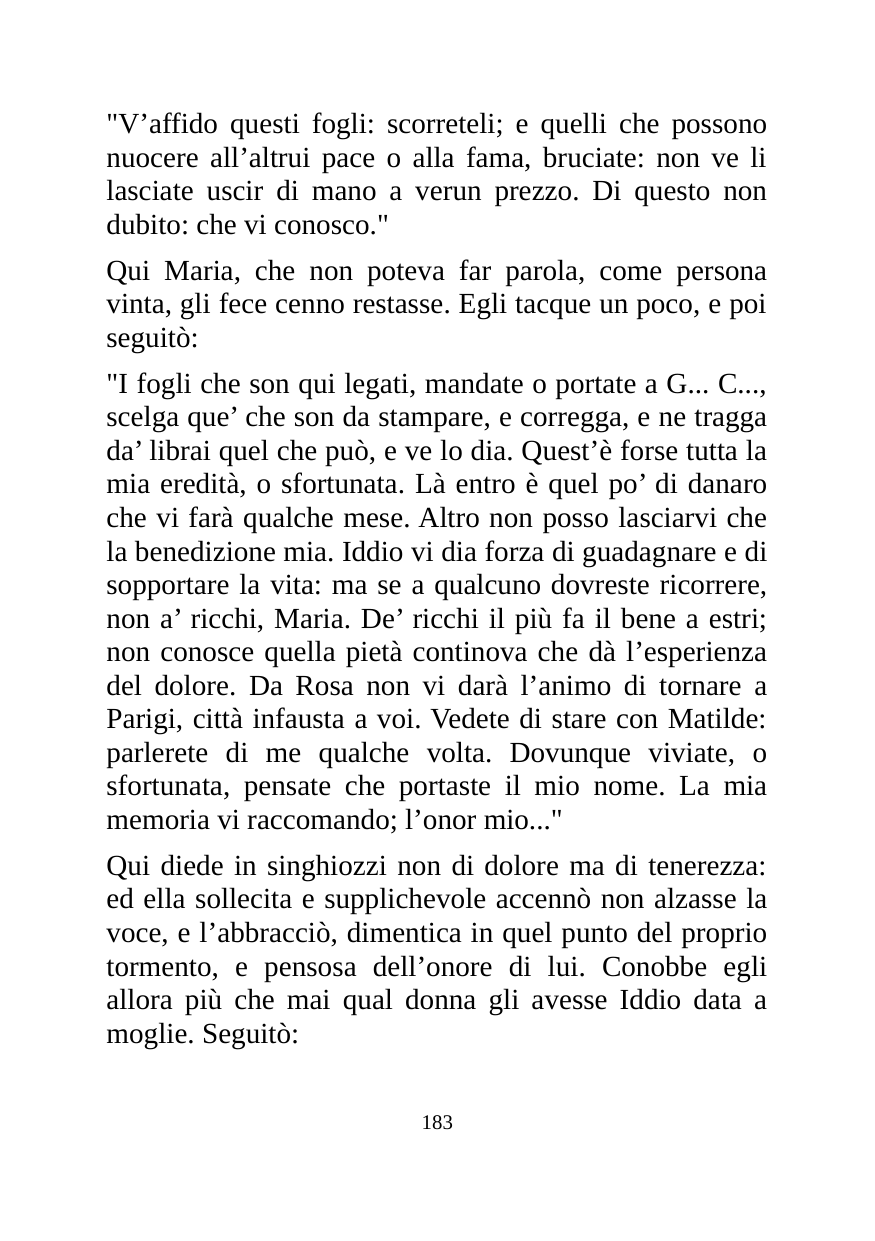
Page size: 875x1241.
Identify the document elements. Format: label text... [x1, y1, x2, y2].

text Qui diede in singhiozzi non di dolore ma di tenerezza: ed ella sollecita e supplichevole accennò non alzasse la voce, e l’abbracciò, dimentica in quel punto del proprio tormento, e pensosa dell’onore di lui. Conobbe egli allora più che mai qual donna gli avesse Iddio data a moglie. Seguitò: [106, 848, 768, 1049]
text "V’affido questi fogli: scorreteli; e quelli che possono nuocere all’altrui pace o alla fama, bruciate: non ve li lasciate uscir di mano a verun prezzo. Di questo non dubito: che vi conosco." [106, 106, 768, 240]
text Qui Maria, che non poteva far parola, come persona vinta, gli fece cenno restasse. Egli tacque un poco, e poi seguitò: [106, 253, 768, 353]
text "I fogli che son qui legati, mandate o portate a G... C..., scelga que’ che son da stampare, e corregga, e ne tragga da’ librai quel che può, e ve lo dia. Quest’è forse tutta la mia eredità, o sfortunata. Là entro è quel po’ di danaro che vi farà qualche mese. Altro non posso lasciarvi che la benedizione mia. Iddio vi dia forza di guadagnare e di sopportare la vita: ma se a qualcuno dovreste ricorrere, non a’ ricchi, Maria. De’ ricchi il più fa il bene a estri; non conosce quella pietà continova che dà l’esperienza del dolore. Da Rosa non vi darà l’animo di tornare a Parigi, città infausta a voi. Vedete di stare con Matilde: parlerete di me qualche volta. Dovunque viviate, o sfortunata, pensate che portaste il mio nome. La mia memoria vi raccomando; l’onor mio..." [106, 366, 768, 836]
